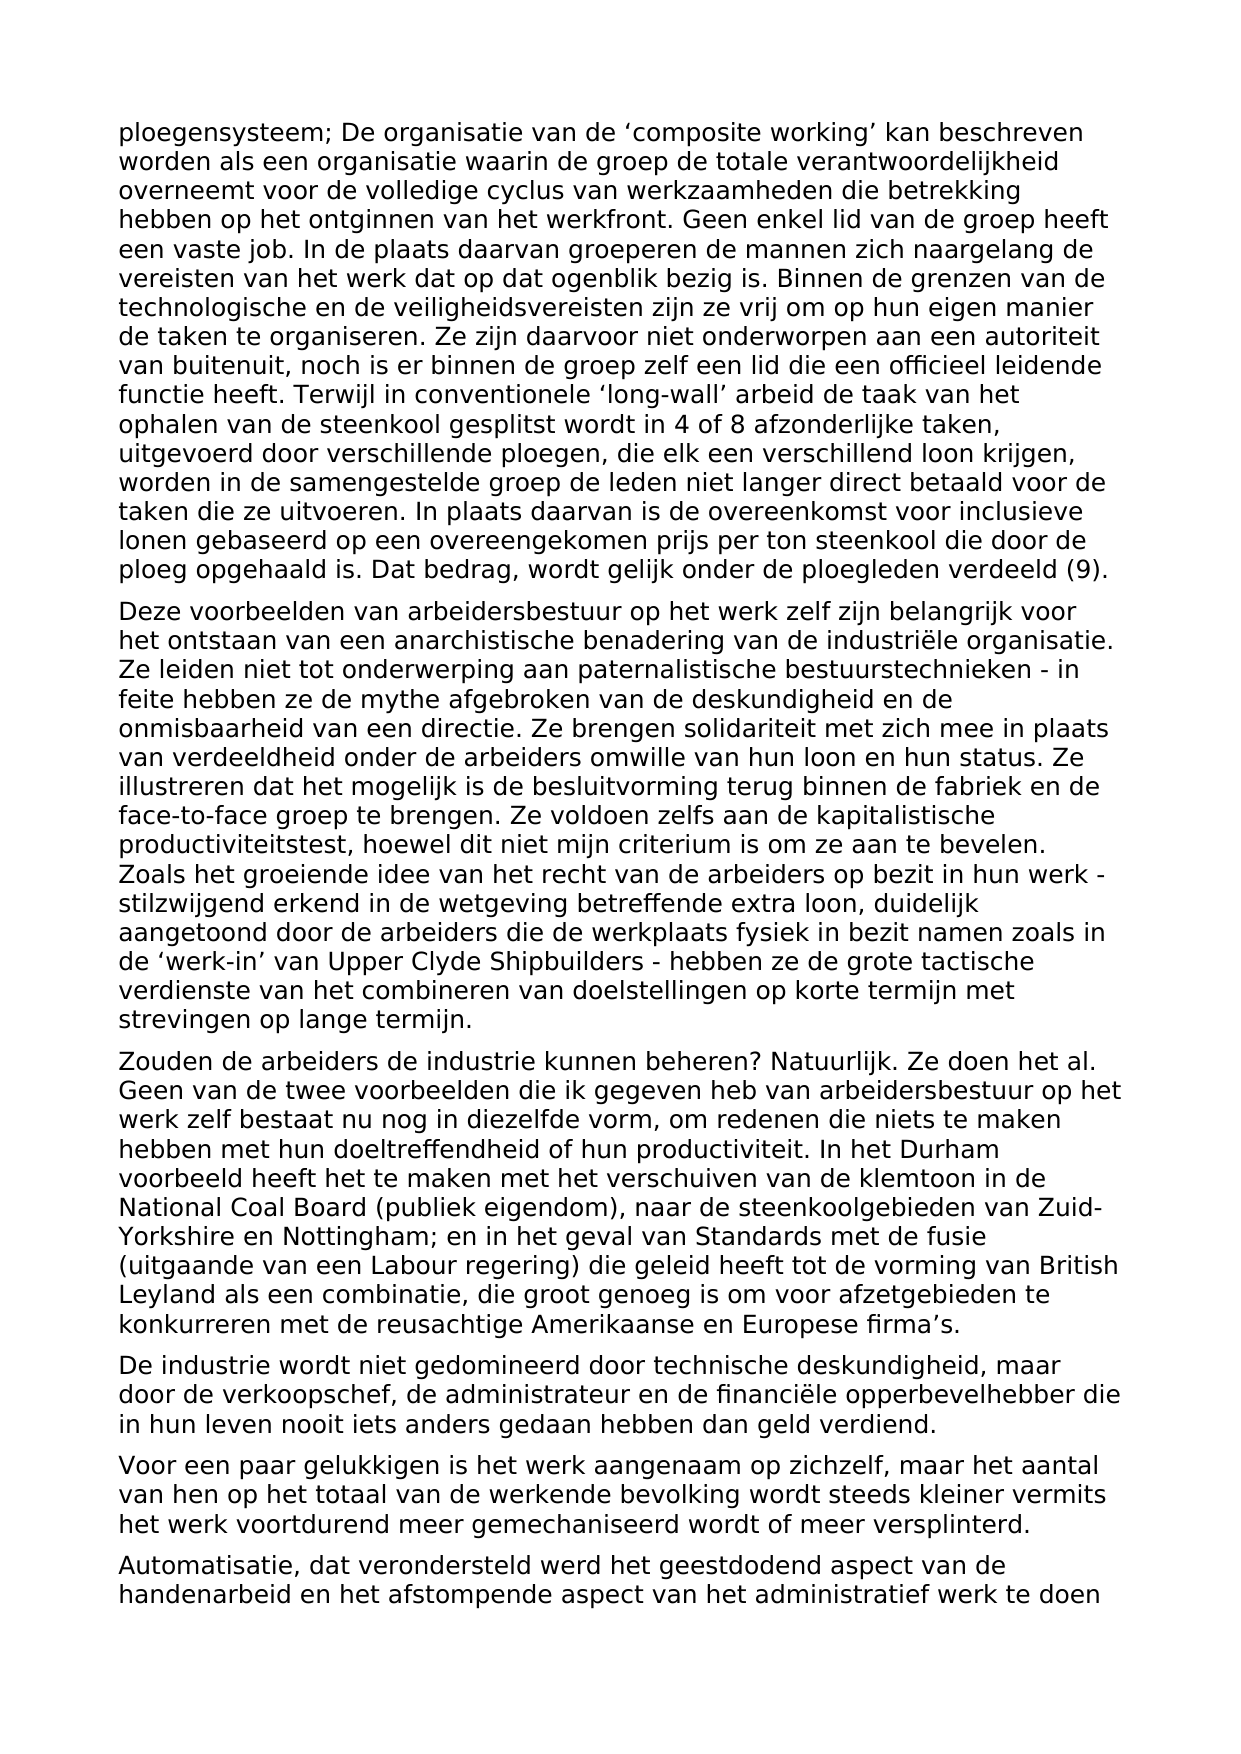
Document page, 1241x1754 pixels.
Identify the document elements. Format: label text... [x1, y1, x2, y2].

text Automatisatie, dat verondersteld werd het geestdodend aspect van de handenarbeid en het afstompende aspect van het administratief werk te doen [118, 1551, 1122, 1610]
text De industrie wordt niet gedomineerd door technische deskundigheid, maar door de verkoopschef, de administrateur en de financiële opperbevelhebber die in hun leven nooit iets anders gedaan hebben dan geld verdiend. [118, 1351, 1122, 1439]
text Zouden de arbeiders de industrie kunnen beheren? Natuurlijk. Ze doen het al. Geen van de twee voorbeelden die ik gegeven heb van arbeidersbestuur op het werk zelf bestaat nu nog in diezelfde vorm, om redenen die niets te maken hebben met hun doeltreffendheid of hun productiviteit. In het Durham voorbeeld heeft het te maken met het verschuiven van de klemtoon in de National Coal Board (publiek eigendom), naar de steenkoolgebieden van Zuid-Yorkshire en Nottingham; en in het geval van Standards met de fusie (uitgaande van een Labour regering) die geleid heeft tot de vorming van British Leyland als een combinatie, die groot genoeg is om voor afzetgebieden te konkurreren met de reusachtige Amerikaanse en Europese firma’s. [118, 1047, 1122, 1339]
text Voor een paar gelukkigen is het werk aangenaam op zichzelf, maar het aantal van hen op het totaal van de werkende bevolking wordt steeds kleiner vermits het werk voortdurend meer gemechaniseerd wordt of meer versplinterd. [118, 1451, 1122, 1539]
text ploegensysteem; De organisatie van de ‘composite working’ kan beschreven worden als een organisatie waarin de groep de totale verantwoordelijkheid overneemt voor de volledige cyclus van werkzaamheden die betrekking hebben op het ontginnen van het werkfront. Geen enkel lid van de groep heeft een vaste job. In de plaats daarvan groeperen de mannen zich naargelang de vereisten van het werk dat op dat ogenblik bezig is. Binnen de grenzen van de technologische en de veiligheidsvereisten zijn ze vrij om op hun eigen manier de taken te organiseren. Ze zijn daarvoor niet onderworpen aan een autoriteit van buitenuit, noch is er binnen de groep zelf een lid die een officieel leidende functie heeft. Terwijl in conventionele ‘long-wall’ arbeid de taak van het ophalen van de steenkool gesplitst wordt in 4 of 8 afzonderlijke taken, uitgevoerd door verschillende ploegen, die elk een verschillend loon krijgen, worden in de samengestelde groep de leden niet langer direct betaald voor de taken die ze uitvoeren. In plaats daarvan is de overeenkomst voor inclusieve lonen gebaseerd op een overeengekomen prijs per ton steenkool die door de ploeg opgehaald is. Dat bedrag, wordt gelijk onder de ploegleden verdeeld (9). [118, 118, 1122, 585]
text Deze voorbeelden van arbeidersbestuur op het werk zelf zijn belangrijk voor het ontstaan van een anarchistische benadering van de industriële organisatie. Ze leiden niet tot onderwerping aan paternalistische bestuurstechnieken - in feite hebben ze de mythe afgebroken van de deskundigheid en de onmisbaarheid van een directie. Ze brengen solidariteit met zich mee in plaats van verdeeldheid onder de arbeiders omwille van hun loon en hun status. Ze illustreren dat het mogelijk is de besluitvorming terug binnen de fabriek en de face-to-face groep te brengen. Ze voldoen zelfs aan de kapitalistische productiviteitstest, hoewel dit niet mijn criterium is om ze aan te bevelen. Zoals het groeiende idee van het recht van de arbeiders op bezit in hun werk - stilzwijgend erkend in de wetgeving betreffende extra loon, duidelijk aangetoond door de arbeiders die de werkplaats fysiek in bezit namen zoals in de ‘werk-in’ van Upper Clyde Shipbuilders - hebben ze de grote tactische verdienste van het combineren van doelstellingen op korte termijn met strevingen op lange termijn. [118, 597, 1122, 1035]
